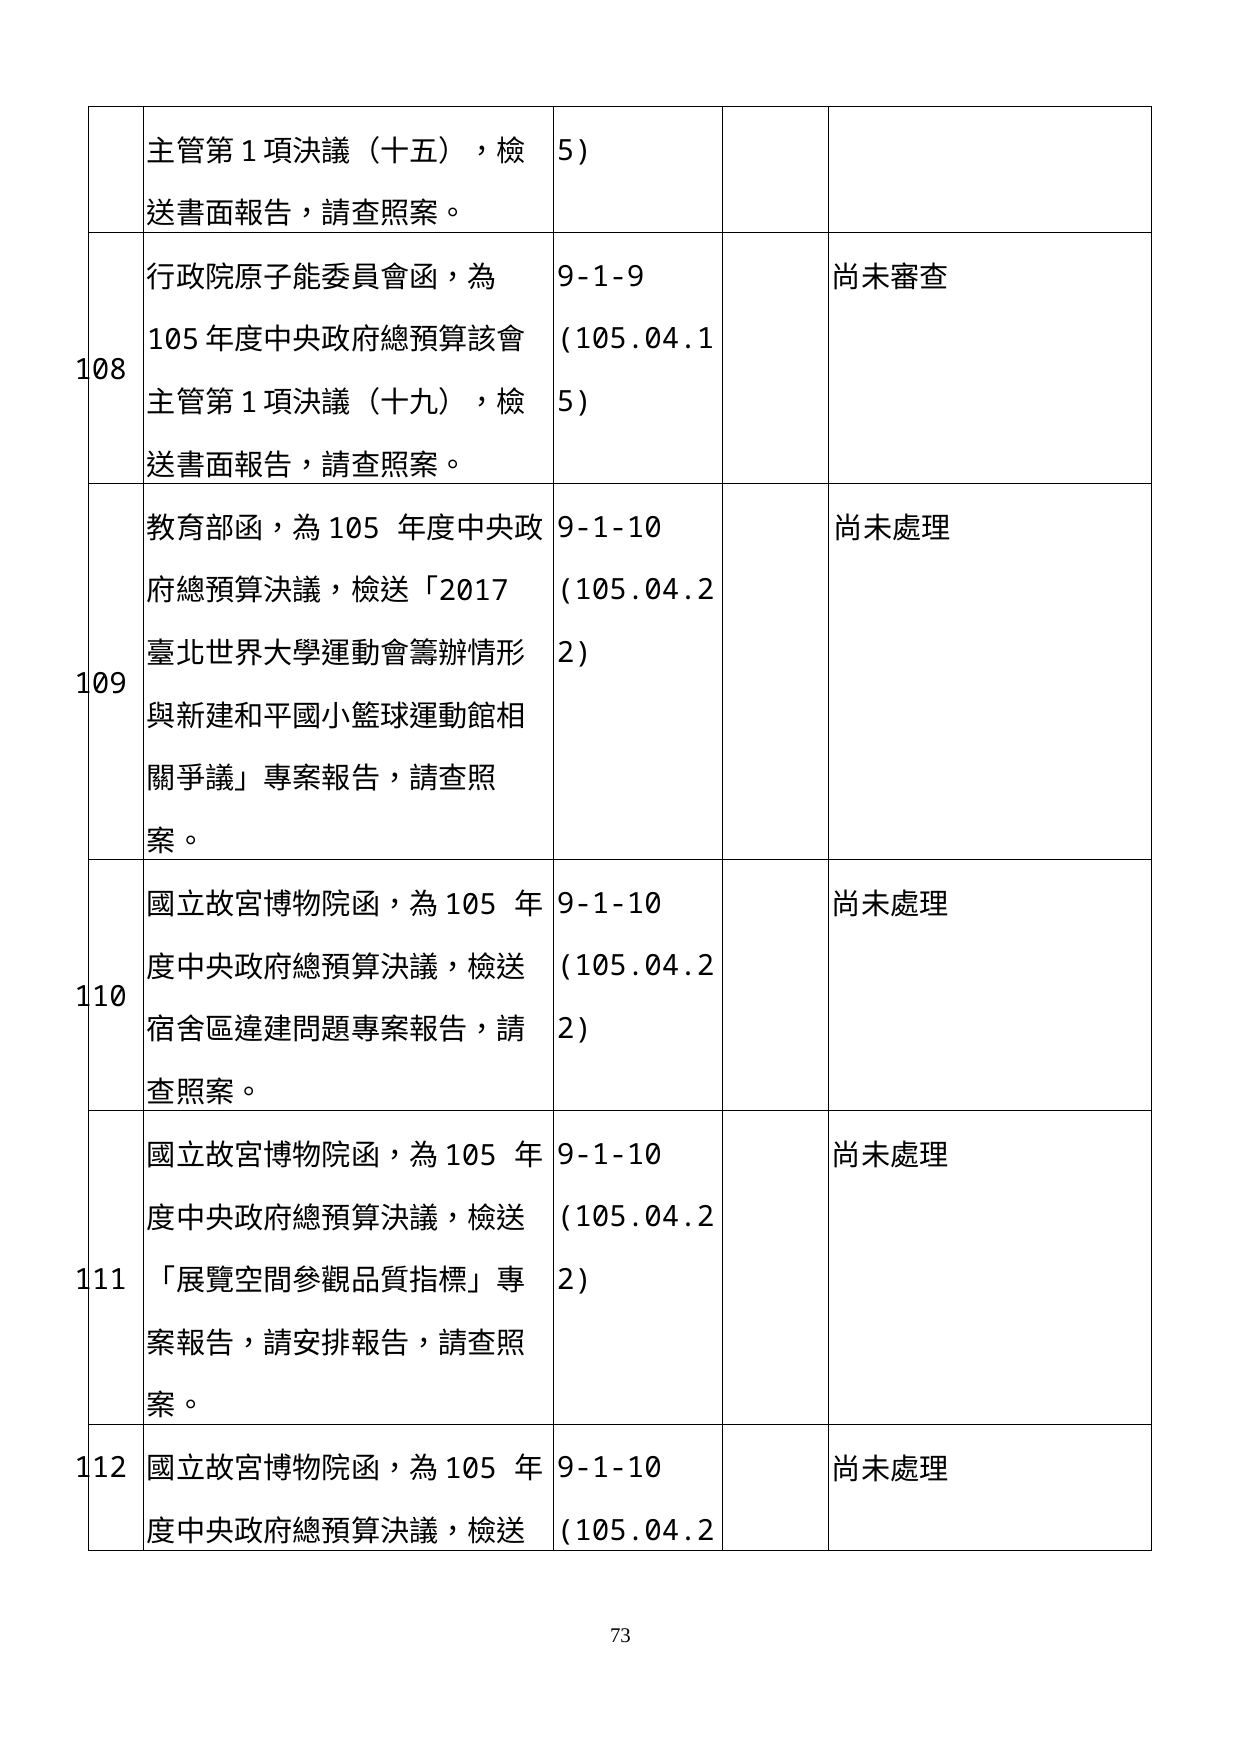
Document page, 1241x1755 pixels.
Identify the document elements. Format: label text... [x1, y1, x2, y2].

table_cell [723, 1111, 828, 1424]
table_cell 9-1-9 (105.04.15) [554, 233, 722, 483]
table_cell [89, 860, 143, 1110]
table_cell 5) [554, 107, 722, 232]
table_cell [89, 484, 143, 859]
table_cell 9-1-10 (105.04.2 [554, 1425, 722, 1550]
table_cell 尚未處理 [829, 860, 1151, 1110]
table_cell 行政院原子能委員會函，為105年度中央政府總預算該會主管第1項決議（十九），檢送書面報告，請查照案。 [144, 233, 553, 483]
table_cell 國立故宮博物院函，為105 年度中央政府總預算決議，檢送「展覽空間參觀品質指標」專案報告，請安排報告，請查照案。 [144, 1111, 553, 1424]
table_cell [89, 107, 143, 232]
table_cell [89, 1111, 143, 1424]
table_cell [723, 484, 828, 859]
table_cell 9-1-10 (105.04.22) [554, 484, 722, 859]
table_cell [723, 107, 828, 232]
table_cell 尚未審查 [829, 233, 1151, 483]
table_cell [829, 107, 1151, 232]
table_cell [723, 860, 828, 1110]
table_cell [89, 233, 143, 483]
table_cell 尚未處理 [829, 1425, 1151, 1550]
table_cell 教育部函，為105 年度中央政府總預算決議，檢送「2017 臺北世界大學運動會籌辦情形與新建和平國小籃球運動館相關爭議」專案報告，請查照案。 [144, 484, 553, 859]
table_cell 尚未處理 [829, 1111, 1151, 1424]
table_cell [723, 1425, 828, 1550]
table_cell [89, 1425, 143, 1550]
table_cell [723, 233, 828, 483]
table_cell 國立故宮博物院函，為105 年度中央政府總預算決議，檢送宿舍區違建問題專案報告，請查照案。 [144, 860, 553, 1110]
table_cell 9-1-10 (105.04.22) [554, 860, 722, 1110]
table_cell 國立故宮博物院函，為105 年度中央政府總預算決議，檢送 [144, 1425, 553, 1550]
table_cell 主管第1項決議（十五），檢送書面報告，請查照案。 [144, 107, 553, 232]
table_cell 尚未處理 [829, 484, 1151, 859]
table_cell 9-1-10 (105.04.22) [554, 1111, 722, 1424]
